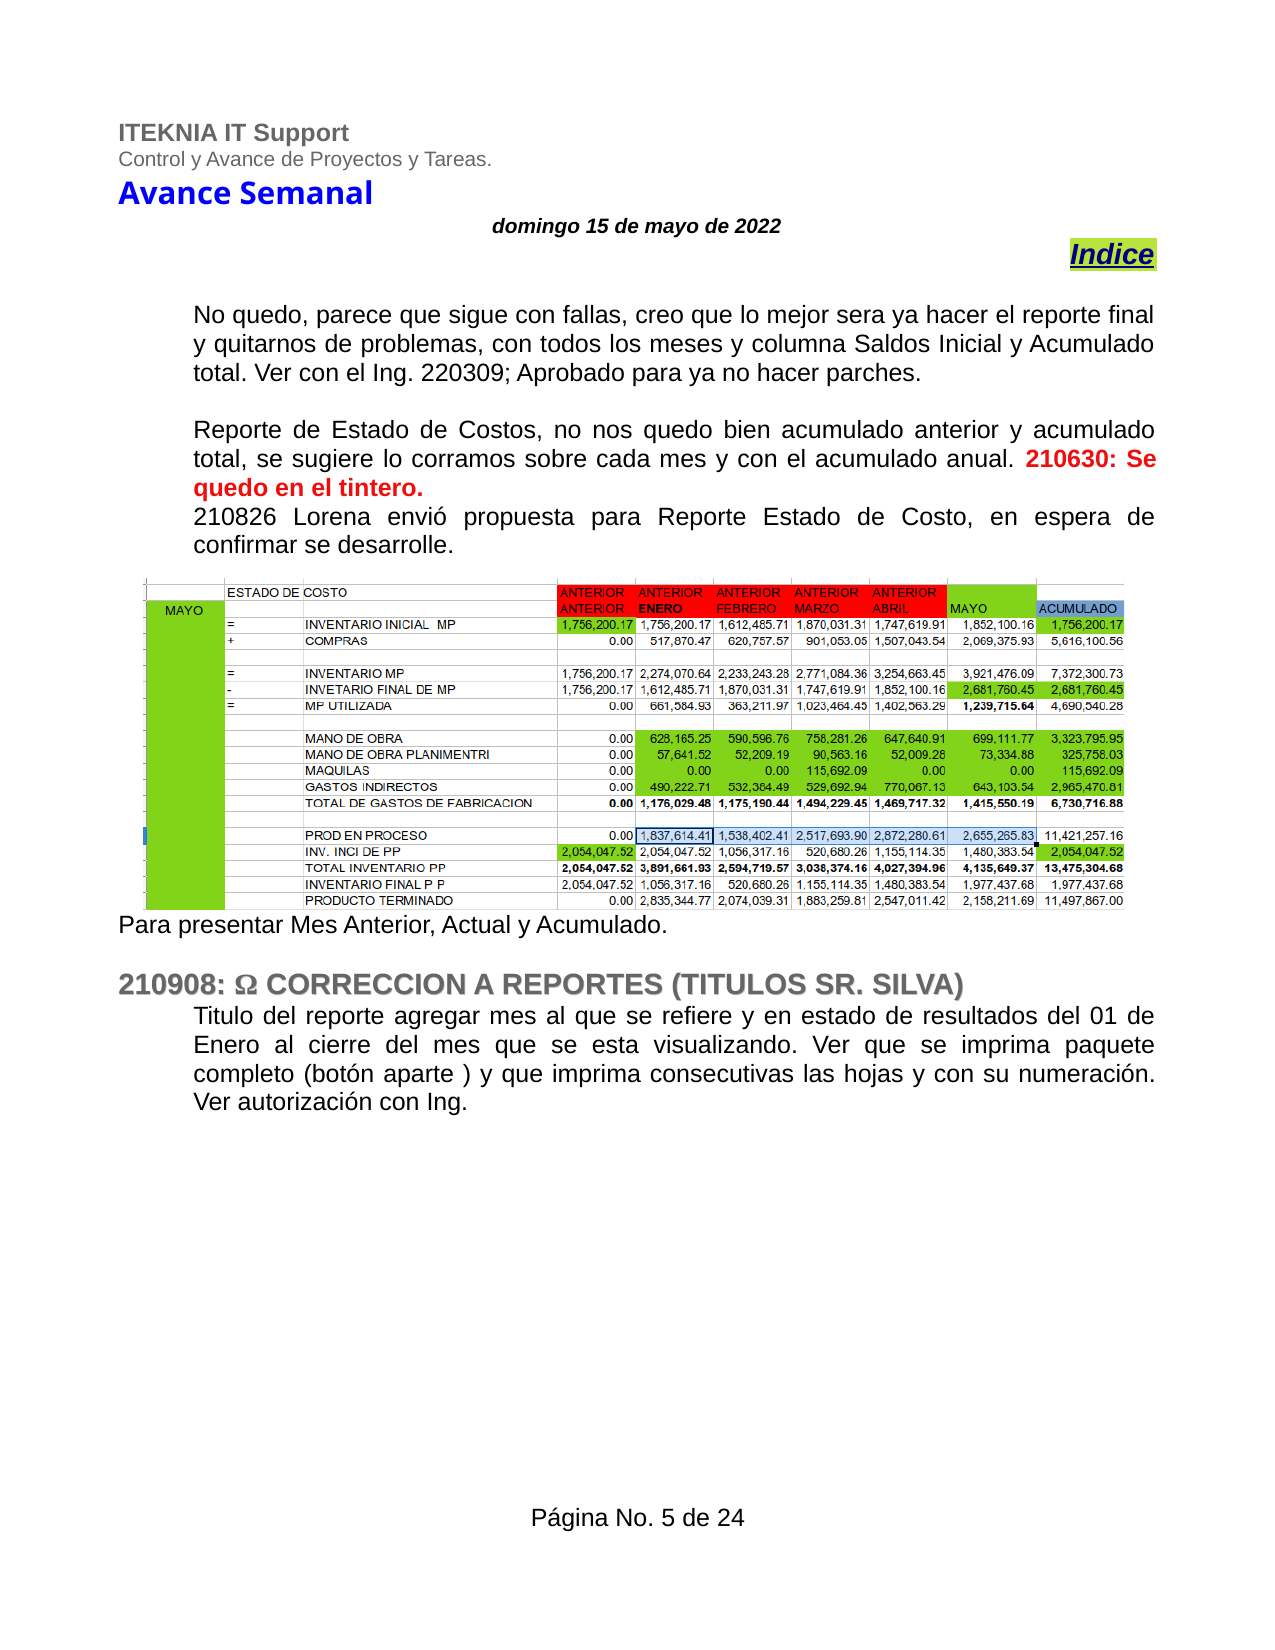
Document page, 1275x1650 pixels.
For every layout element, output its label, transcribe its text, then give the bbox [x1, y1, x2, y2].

picture [143, 578, 1125, 910]
text Para presentar Mes Anterior, Actual y Acumulado. [118, 910, 1157, 938]
text No quedo, parece que sigue con fallas, creo que lo mejor sera ya hacer el reporte final y quitarnos de problemas, con todos los meses y columna Saldos Inicial y Acumulado total. Ver con el Ing. 220309; Aprobado para ya no hacer parches. [193, 300, 1157, 387]
text Reporte de Estado de Costos, no nos quedo bien acumulado anterior y acumulado total, se sugiere lo corramos sobre cada mes y con el acumulado anual. 210630: Se quedo en el tintero. [193, 415, 1157, 502]
text 210826 Lorena envió propuesta para Reporte Estado de Costo, en espera de confirmar se desarrolle. [193, 502, 1157, 559]
text Titulo del reporte agregar mes al que se refiere y en estado de resultados del 01 de Enero al cierre del mes que se esta visualizando. Ver que se imprima paquete completo (botón aparte ) y que imprima consecutivas las hojas y con su numeración. Ver autorización con Ing. [193, 1001, 1157, 1116]
subtitle 210908: Ω CORRECCION A REPORTES (TITULOS SR. SILVA) [118, 967, 1157, 1001]
